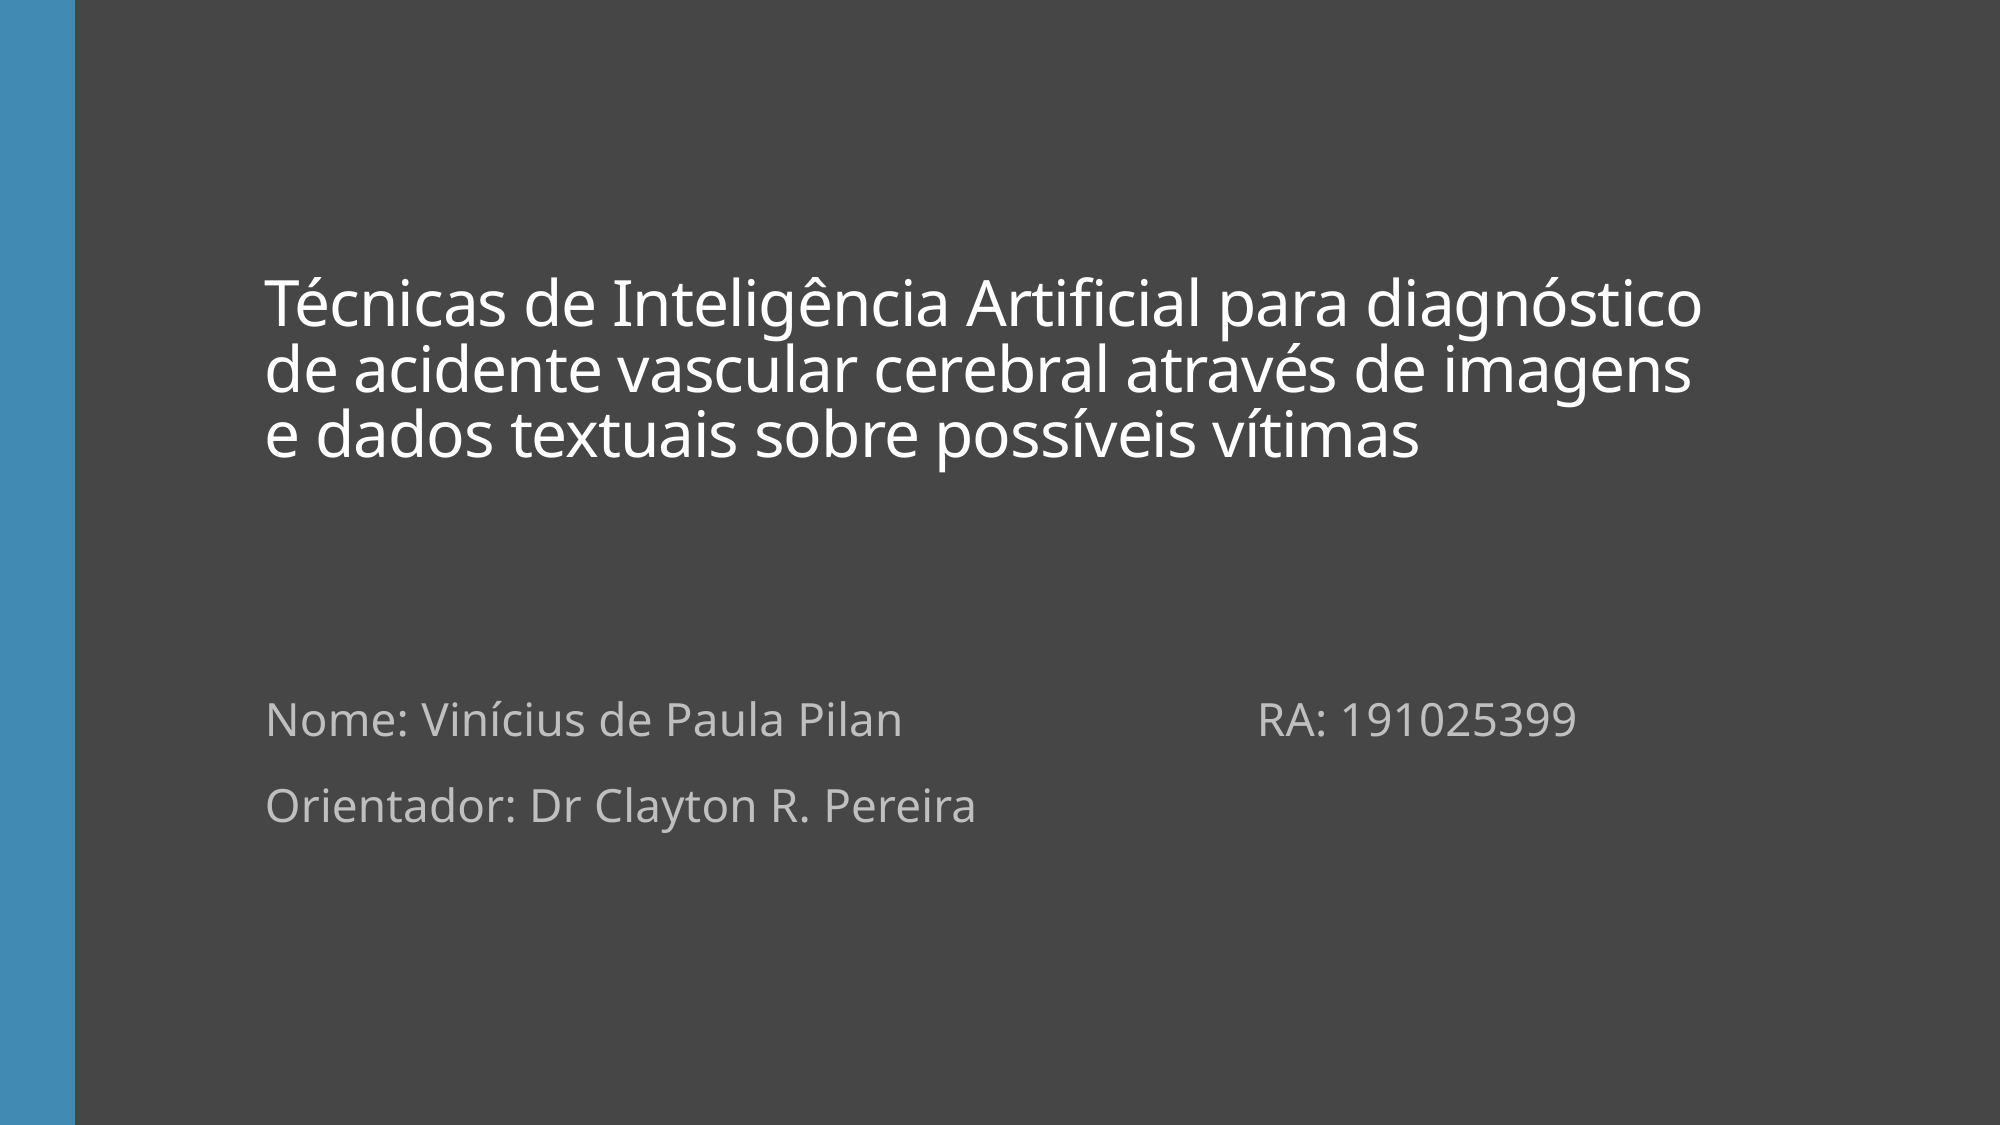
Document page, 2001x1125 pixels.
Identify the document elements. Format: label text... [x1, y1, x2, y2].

subtitle Nome: Vinícius de Paula Pilan RA: 191025399 Orientador: Dr Clayton R. Pereira [249, 687, 1750, 959]
title Técnicas de Inteligência Artificial para diagnóstico de acidente vascular cerebral através de imagens e dados textuais sobre possíveis vítimas [249, 244, 1750, 637]
